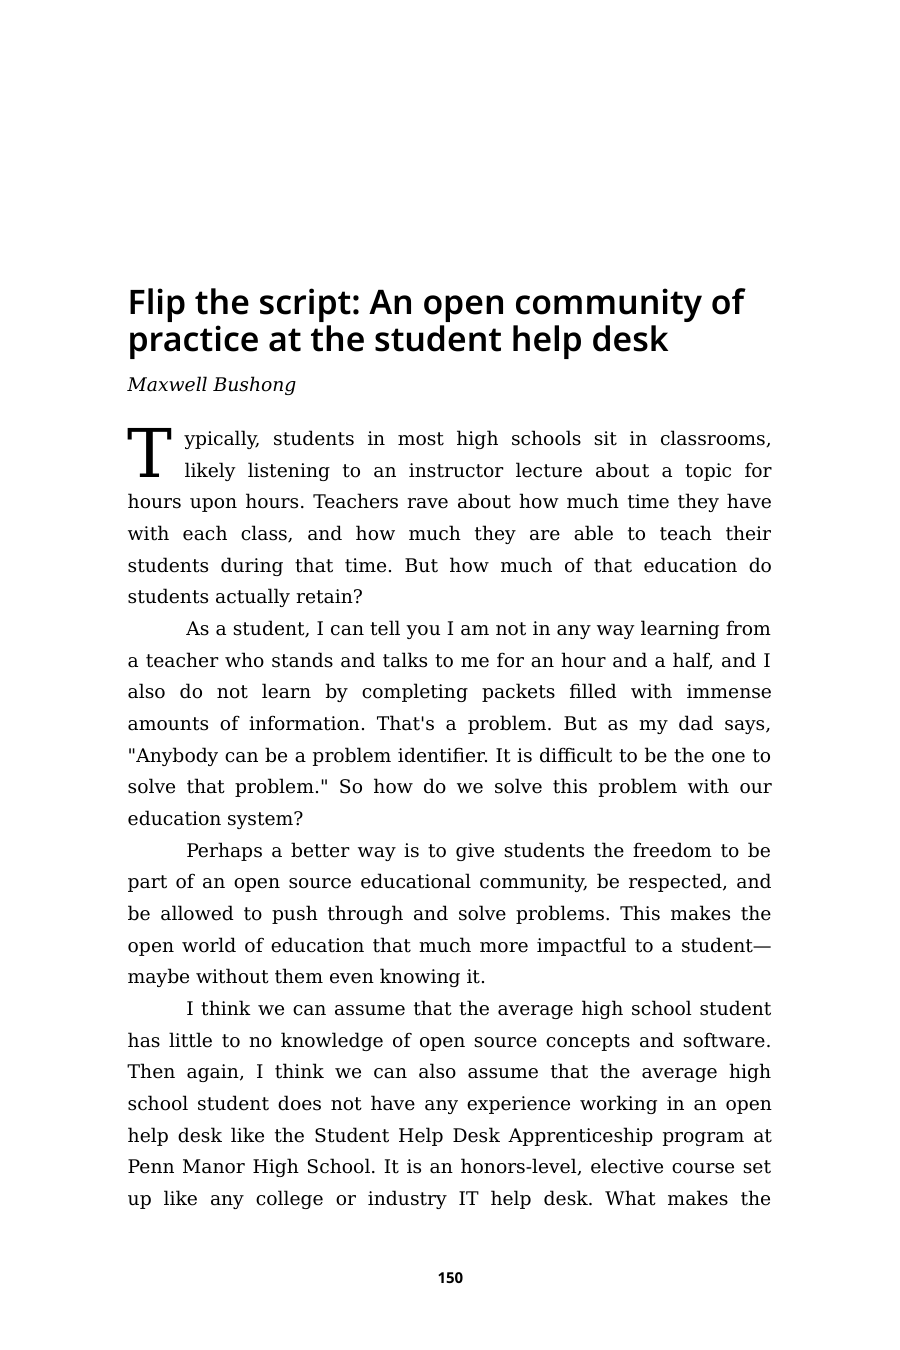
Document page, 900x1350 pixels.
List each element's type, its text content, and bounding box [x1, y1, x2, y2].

text Typically, students in most high schools sit in classrooms, likely listening to an instructor lecture about a topic for hours upon hours. Teachers rave about how much time they have with each class, and how much they are able to teach their students during that time. But how much of that education do students actually retain? [127, 428, 772, 608]
subtitle Flip the script: An open community of practice at the student help desk [127, 283, 772, 361]
text As a student, I can tell you I am not in any way learning from a teacher who stands and talks to me for an hour and a half, and I also do not learn by completing packets filled with immense amounts of information. That's a problem. But as my dad says, "Anybody can be a problem identifier. It is difficult to be the one to solve that problem." So how do we solve this problem with our education system? [127, 618, 772, 830]
text Perhaps a better way is to give students the freedom to be part of an open source educational community, be respected, and be allowed to push through and solve problems. This makes the open world of education that much more impactful to a student—maybe without them even knowing it. [127, 840, 772, 988]
text Maxwell Bushong [127, 374, 772, 396]
text I think we can assume that the average high school student has little to no knowledge of open source concepts and software. Then again, I think we can also assume that the average high school student does not have any experience working in an open help desk like the Student Help Desk Apprenticeship program at Penn Manor High School. It is an honors-level, elective course set up like any college or industry IT help desk. What makes the [127, 998, 772, 1210]
